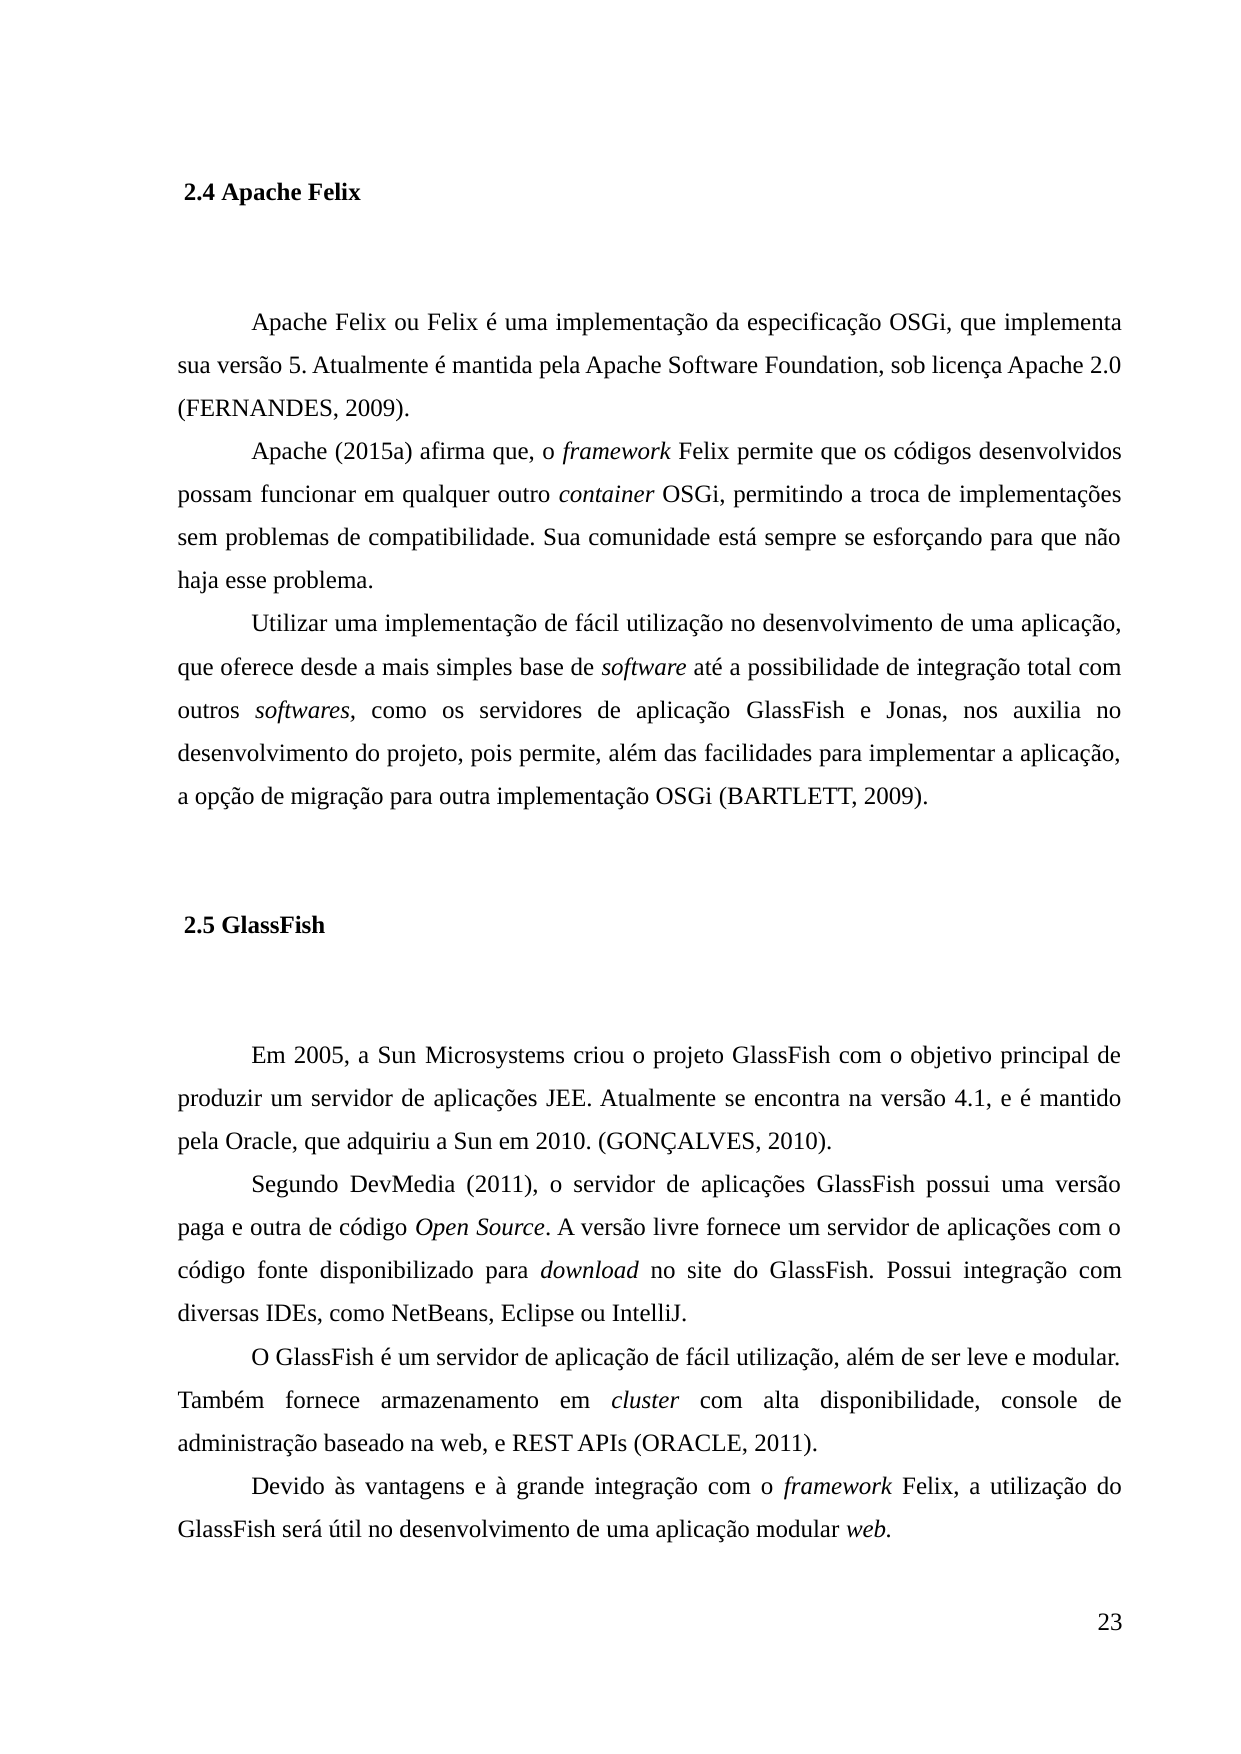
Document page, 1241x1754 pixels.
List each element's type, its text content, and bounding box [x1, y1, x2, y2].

text Apache Felix ou Felix é uma implementação da especificação OSGi, que implementa sua versão 5. Atualmente é mantida pela Apache Software Foundation, sob licença Apache 2.0 (FERNANDES, 2009). [177, 307, 1122, 422]
text O GlassFish é um servidor de aplicação de fácil utilização, além de ser leve e modular. Também fornece armazenamento em cluster com alta disponibilidade, console de administração baseado na web, e REST APIs (ORACLE, 2011). [177, 1342, 1122, 1457]
subtitle GlassFish [177, 910, 1122, 939]
text Utilizar uma implementação de fácil utilização no desenvolvimento de uma aplicação, que oferece desde a mais simples base de software até a possibilidade de integração total com outros softwares, como os servidores de aplicação GlassFish e Jonas, nos auxilia no desenvolvimento do projeto, pois permite, além das facilidades para implementar a aplicação, a opção de migração para outra implementação OSGi (BARTLETT, 2009). [177, 608, 1122, 810]
subtitle Apache Felix [177, 177, 1122, 206]
text Apache (2015a) afirma que, o framework Felix permite que os códigos desenvolvidos possam funcionar em qualquer outro container OSGi, permitindo a troca de implementações sem problemas de compatibilidade. Sua comunidade está sempre se esforçando para que não haja esse problema. [177, 436, 1122, 594]
text Segundo DevMedia (2011), o servidor de aplicações GlassFish possui uma versão paga e outra de código Open Source. A versão livre fornece um servidor de aplicações com o código fonte disponibilizado para download no site do GlassFish. Possui integração com diversas IDEs, como NetBeans, Eclipse ou IntelliJ. [177, 1169, 1122, 1327]
text Devido às vantagens e à grande integração com o framework Felix, a utilização do GlassFish será útil no desenvolvimento de uma aplicação modular web. [177, 1471, 1122, 1543]
text Em 2005, a Sun Microsystems criou o projeto GlassFish com o objetivo principal de produzir um servidor de aplicações JEE. Atualmente se encontra na versão 4.1, e é mantido pela Oracle, que adquiriu a Sun em 2010. (GONÇALVES, 2010). [177, 1040, 1122, 1155]
